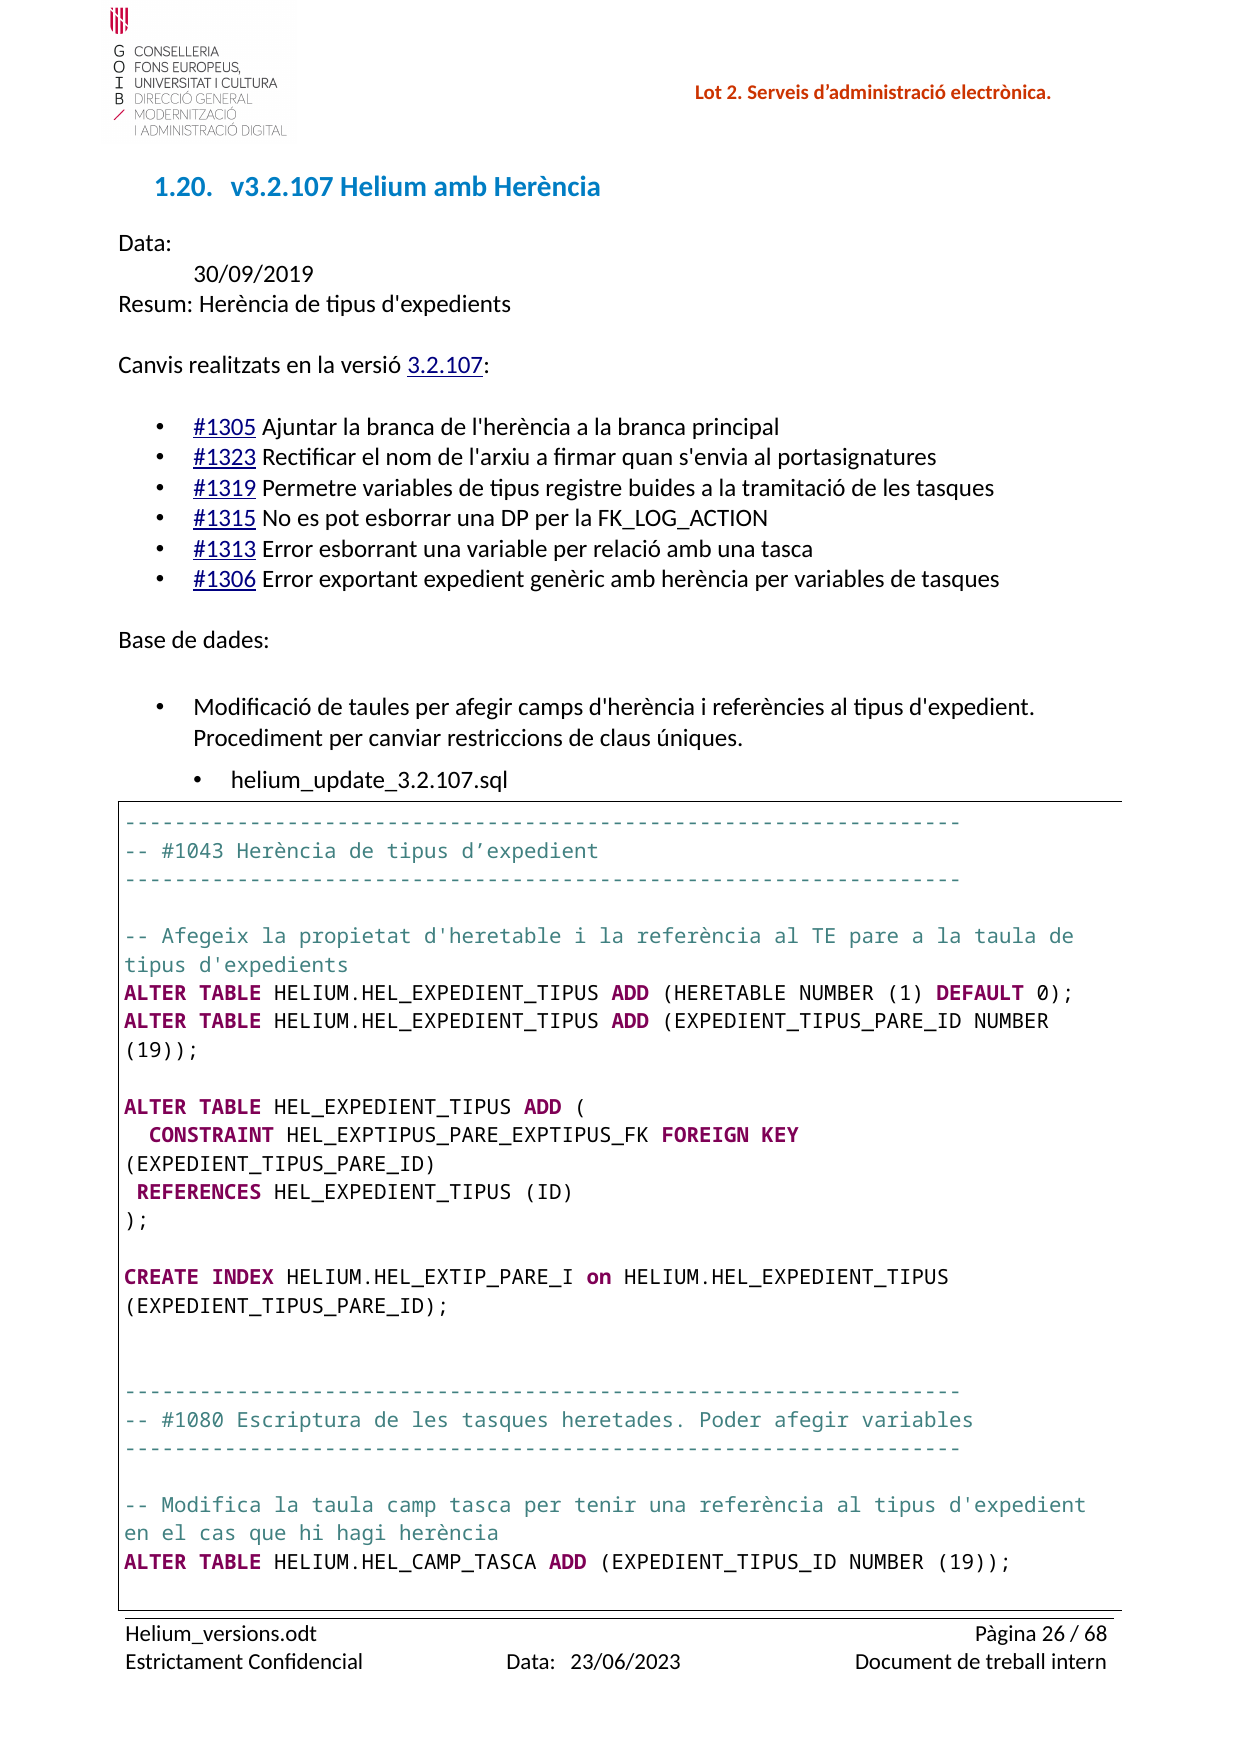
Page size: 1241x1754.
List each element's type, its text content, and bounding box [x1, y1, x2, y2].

list #1305 Ajuntar la branca de l'herència a la branca principal [156, 411, 1122, 441]
list Modificació de taules per afegir camps d'herència i referències al tipus d'expedient. Procediment per canviar restriccions de claus úniques. [156, 691, 1122, 752]
list #1315 No es pot esborrar una DP per la FK_LOG_ACTION [156, 502, 1122, 533]
picture [100, 0, 297, 144]
text Canvis realitzats en la versió 3.2.107: [118, 350, 1122, 380]
text Base de dades: [118, 624, 1122, 655]
list #1306 Error exportant expedient genèric amb herència per variables de tasques [156, 563, 1122, 594]
list #1319 Permetre variables de tipus registre buides a la tramitació de les tasques [156, 472, 1122, 502]
text Data: [118, 228, 1122, 258]
table_header ------------------------------------------------------------------- -- #1043 Herència de tipus d’expedient ------------------------------------------------------------------- -- Afegeix la propietat d'heretable i la referència al TE pare a la taula de tipus d'expedients ALTER TABLE HELIUM.HEL_EXPEDIENT_TIPUS ADD (HERETABLE NUMBER (1) DEFAULT 0); ALTER TABLE HELIUM.HEL_EXPEDIENT_TIPUS ADD (EXPEDIENT_TIPUS_PARE_ID NUMBER (19)); ALTER TABLE HEL_EXPEDIENT_TIPUS ADD ( CONSTRAINT HEL_EXPTIPUS_PARE_EXPTIPUS_FK FOREIGN KEY (EXPEDIENT_TIPUS_PARE_ID) REFERENCES HEL_EXPEDIENT_TIPUS (ID) ); CREATE INDEX HELIUM.HEL_EXTIP_PARE_I on HELIUM.HEL_EXPEDIENT_TIPUS (EXPEDIENT_TIPUS_PARE_ID); ------------------------------------------------------------------- -- #1080 Escriptura de les tasques heretades. Poder afegir variables ------------------------------------------------------------------- -- Modifica la taula camp tasca per tenir una referència al tipus d'expedient en el cas que hi hagi herència ALTER TABLE HELIUM.HEL_CAMP_TASCA ADD (EXPEDIENT_TIPUS_ID NUMBER (19)); [119, 802, 1122, 1609]
list #1313 Error esborrant una variable per relació amb una tasca [156, 533, 1122, 563]
subtitle v3.2.107 Helium amb Herència [153, 168, 1122, 204]
list helium_update_3.2.107.sql [193, 764, 1122, 795]
text Resum: Herència de tipus d'expedients [118, 289, 1122, 319]
text 30/09/2019 [118, 258, 1122, 289]
list #1323 Rectificar el nom de l'arxiu a firmar quan s'envia al portasignatures [156, 441, 1122, 472]
